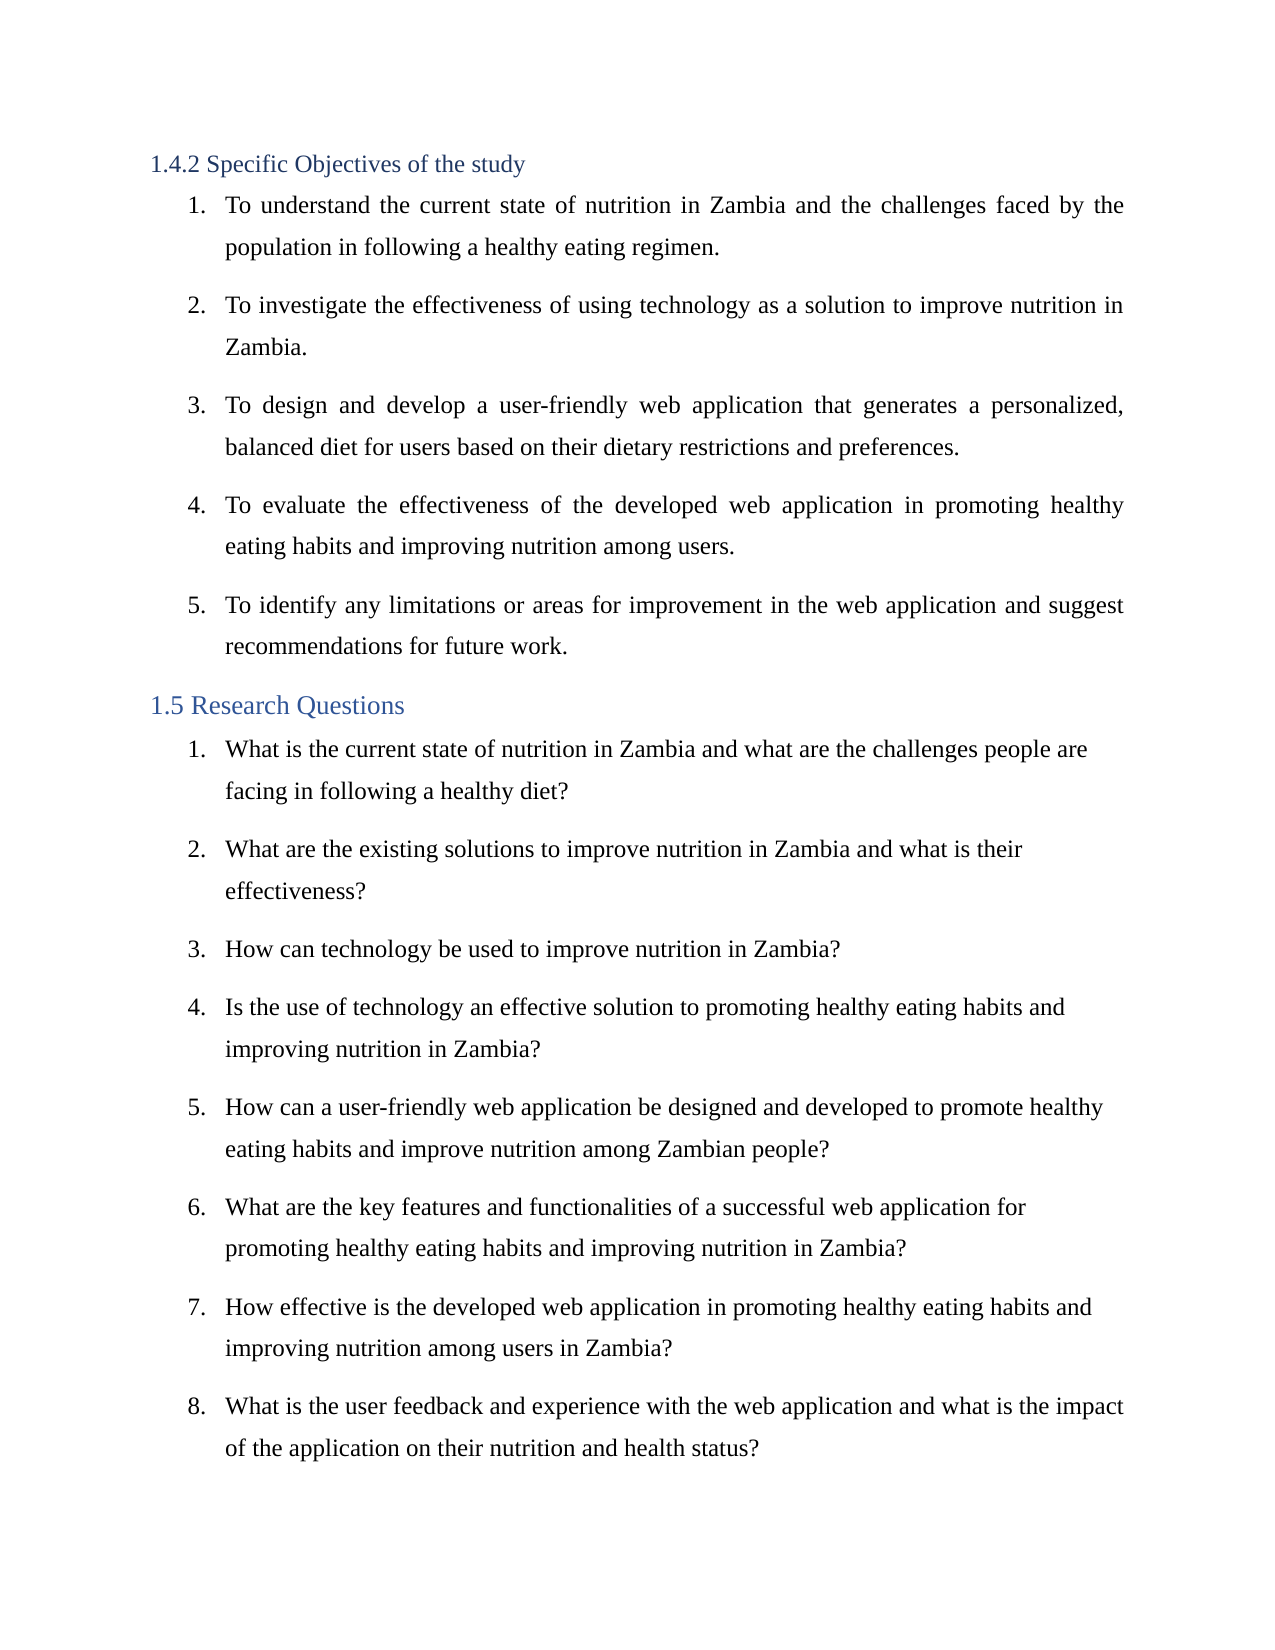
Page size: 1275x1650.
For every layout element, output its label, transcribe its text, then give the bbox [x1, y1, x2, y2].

list How effective is the developed web application in promoting healthy eating habits and improving nutrition among users in Zambia? [187, 1293, 1125, 1362]
list What are the key features and functionalities of a successful web application for promoting healthy eating habits and improving nutrition in Zambia? [187, 1193, 1125, 1262]
list How can technology be used to improve nutrition in Zambia? [187, 935, 1125, 963]
list To evaluate the effectiveness of the developed web application in promoting healthy eating habits and improving nutrition among users. [187, 491, 1125, 560]
list How can a user-friendly web application be designed and developed to promote healthy eating habits and improve nutrition among Zambian people? [187, 1093, 1125, 1162]
list To investigate the effectiveness of using technology as a solution to improve nutrition in Zambia. [187, 291, 1125, 361]
subtitle 1.4.2 Specific Objectives of the study [150, 150, 1125, 178]
list What are the existing solutions to improve nutrition in Zambia and what is their effectiveness? [187, 835, 1125, 904]
subtitle 1.5 Research Questions [150, 691, 1125, 721]
list What is the user feedback and experience with the web application and what is the impact of the application on their nutrition and health status? [187, 1392, 1125, 1462]
list What is the current state of nutrition in Zambia and what are the challenges people are facing in following a healthy diet? [187, 736, 1125, 805]
list To identify any limitations or areas for improvement in the web application and suggest recommendations for future work. [187, 591, 1125, 660]
list To understand the current state of nutrition in Zambia and the challenges faced by the population in following a healthy eating regimen. [187, 192, 1125, 261]
list To design and develop a user-friendly web application that generates a personalized, balanced diet for users based on their dietary restrictions and preferences. [187, 391, 1125, 460]
list Is the use of technology an effective solution to promoting healthy eating habits and improving nutrition in Zambia? [187, 993, 1125, 1063]
